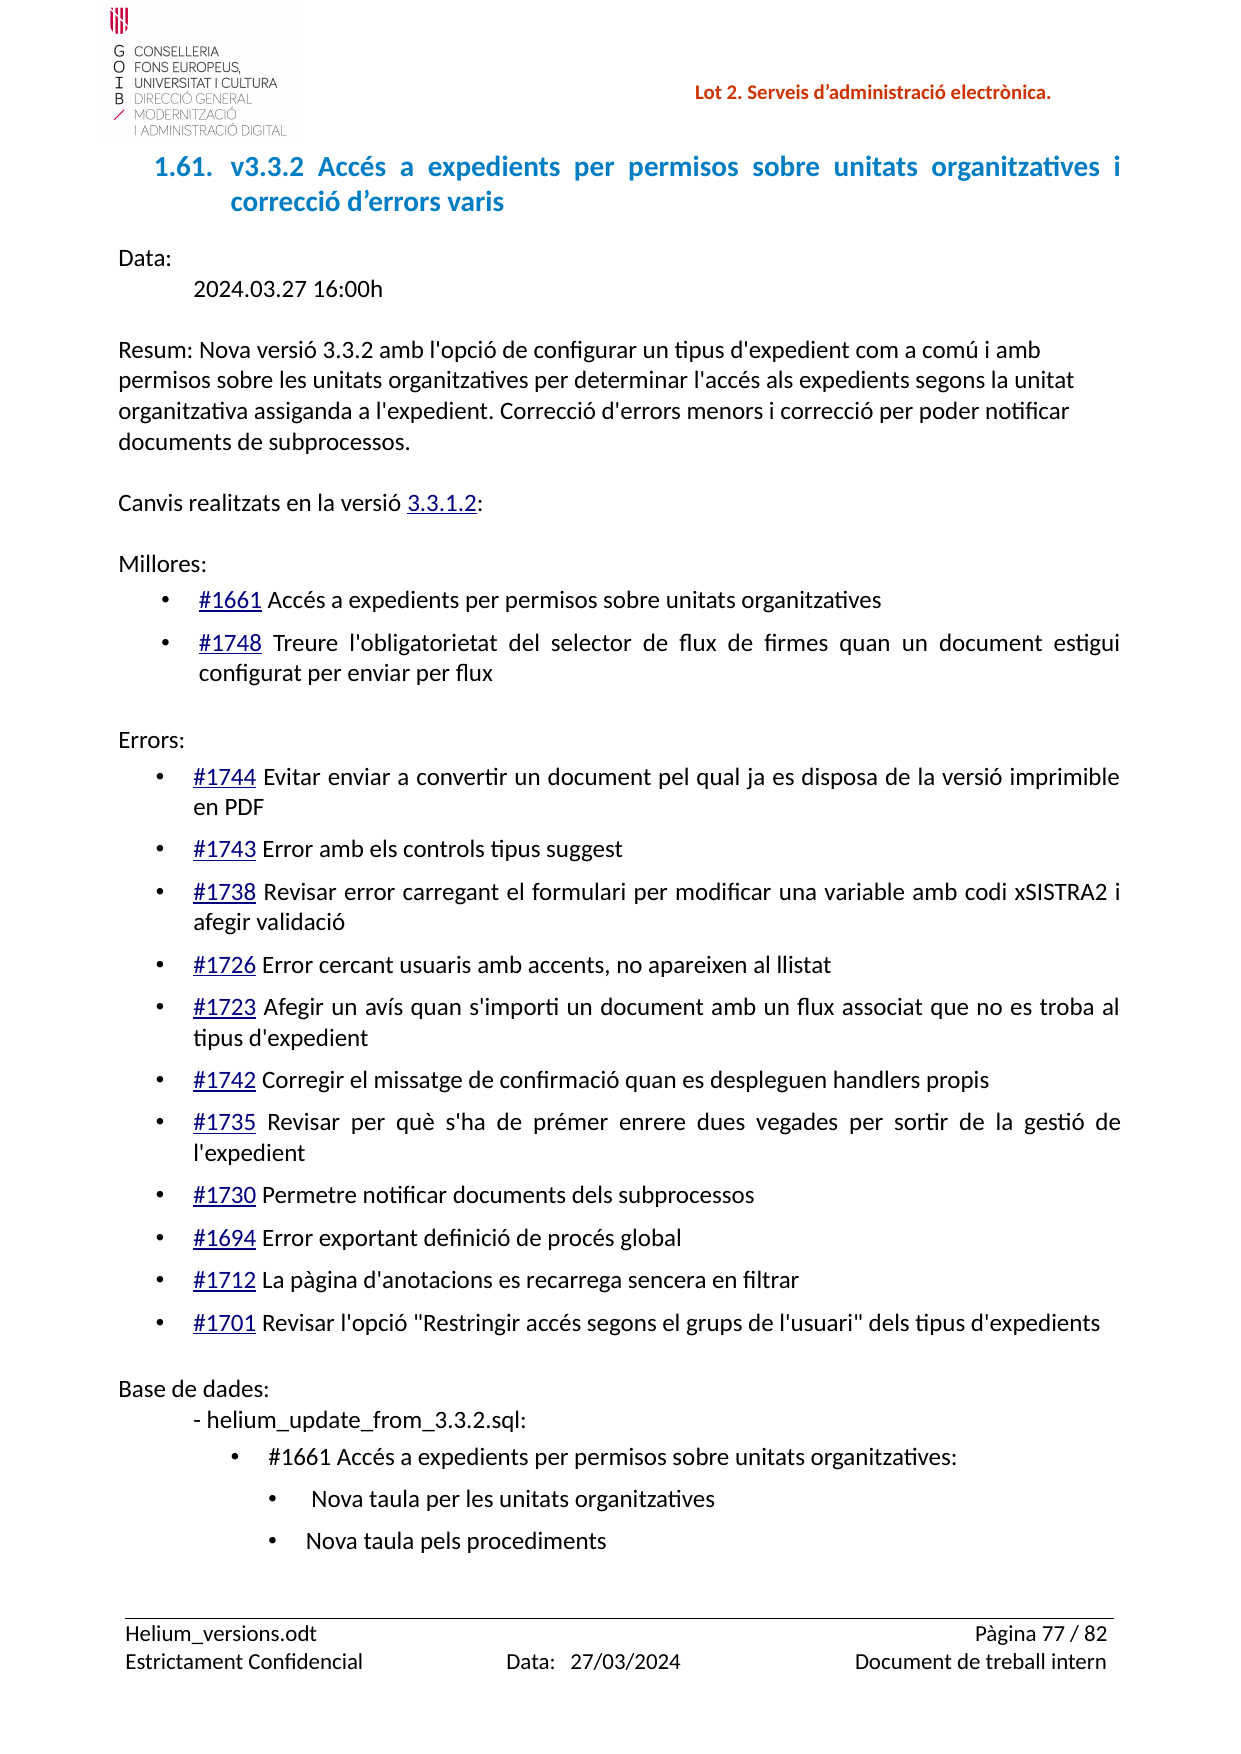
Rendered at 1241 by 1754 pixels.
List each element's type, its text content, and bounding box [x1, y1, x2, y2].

subtitle v3.3.2 Accés a expedients per permisos sobre unitats organitzatives i correcció d’errors varis [153, 148, 1122, 219]
list #1730 Permetre notificar documents dels subprocessos [156, 1179, 1122, 1210]
text Millores: [118, 548, 1122, 578]
list #1735 Revisar per què s'ha de prémer enrere dues vegades per sortir de la gestió de l'expedient [156, 1107, 1122, 1168]
text - helium_update_from_3.3.2.sql: [118, 1404, 1122, 1435]
list #1738 Revisar error carregant el formulari per modificar una variable amb codi xSISTRA2 i afegir validació [156, 876, 1122, 937]
text Base de dades: [118, 1374, 1122, 1404]
list #1694 Error exportant definició de procés global [156, 1222, 1122, 1252]
list #1726 Error cercant usuaris amb accents, no apareixen al llistat [156, 949, 1122, 979]
text Errors: [118, 724, 1122, 755]
list #1661 Accés a expedients per permisos sobre unitats organitzatives [161, 584, 1122, 615]
list #1712 La pàgina d'anotacions es recarrega sencera en filtrar [156, 1264, 1122, 1295]
list #1744 Evitar enviar a convertir un document pel qual ja es disposa de la versió imprimible en PDF [156, 761, 1122, 822]
list Nova taula per les unitats organitzatives [268, 1483, 1122, 1513]
text Data: [118, 243, 1122, 273]
picture [100, 0, 297, 144]
list #1742 Corregir el missatge de confirmació quan es despleguen handlers propis [156, 1064, 1122, 1095]
list #1701 Revisar l'opció "Restringir accés segons el grups de l'usuari" dels tipus d'expedients [156, 1307, 1122, 1337]
list #1723 Afegir un avís quan s'importi un document amb un flux associat que no es troba al tipus d'expedient [156, 991, 1122, 1052]
list #1748 Treure l'obligatorietat del selector de flux de firmes quan un document estigui configurat per enviar per flux [161, 627, 1122, 688]
list Nova taula pels procediments [268, 1525, 1122, 1556]
text Canvis realitzats en la versió 3.3.1.2: [118, 487, 1122, 517]
list #1661 Accés a expedients per permisos sobre unitats organitzatives: [231, 1441, 1122, 1471]
text 2024.03.27 16:00h [118, 273, 1122, 304]
text Resum: Nova versió 3.3.2 amb l'opció de configurar un tipus d'expedient com a comú i amb permisos sobre les unitats organitzatives per determinar l'accés als expedients segons la unitat organitzativa assiganda a l'expedient. Correcció d'errors menors i correcció per poder notificar documents de subprocessos. [118, 334, 1122, 456]
list #1743 Error amb els controls tipus suggest [156, 833, 1122, 864]
